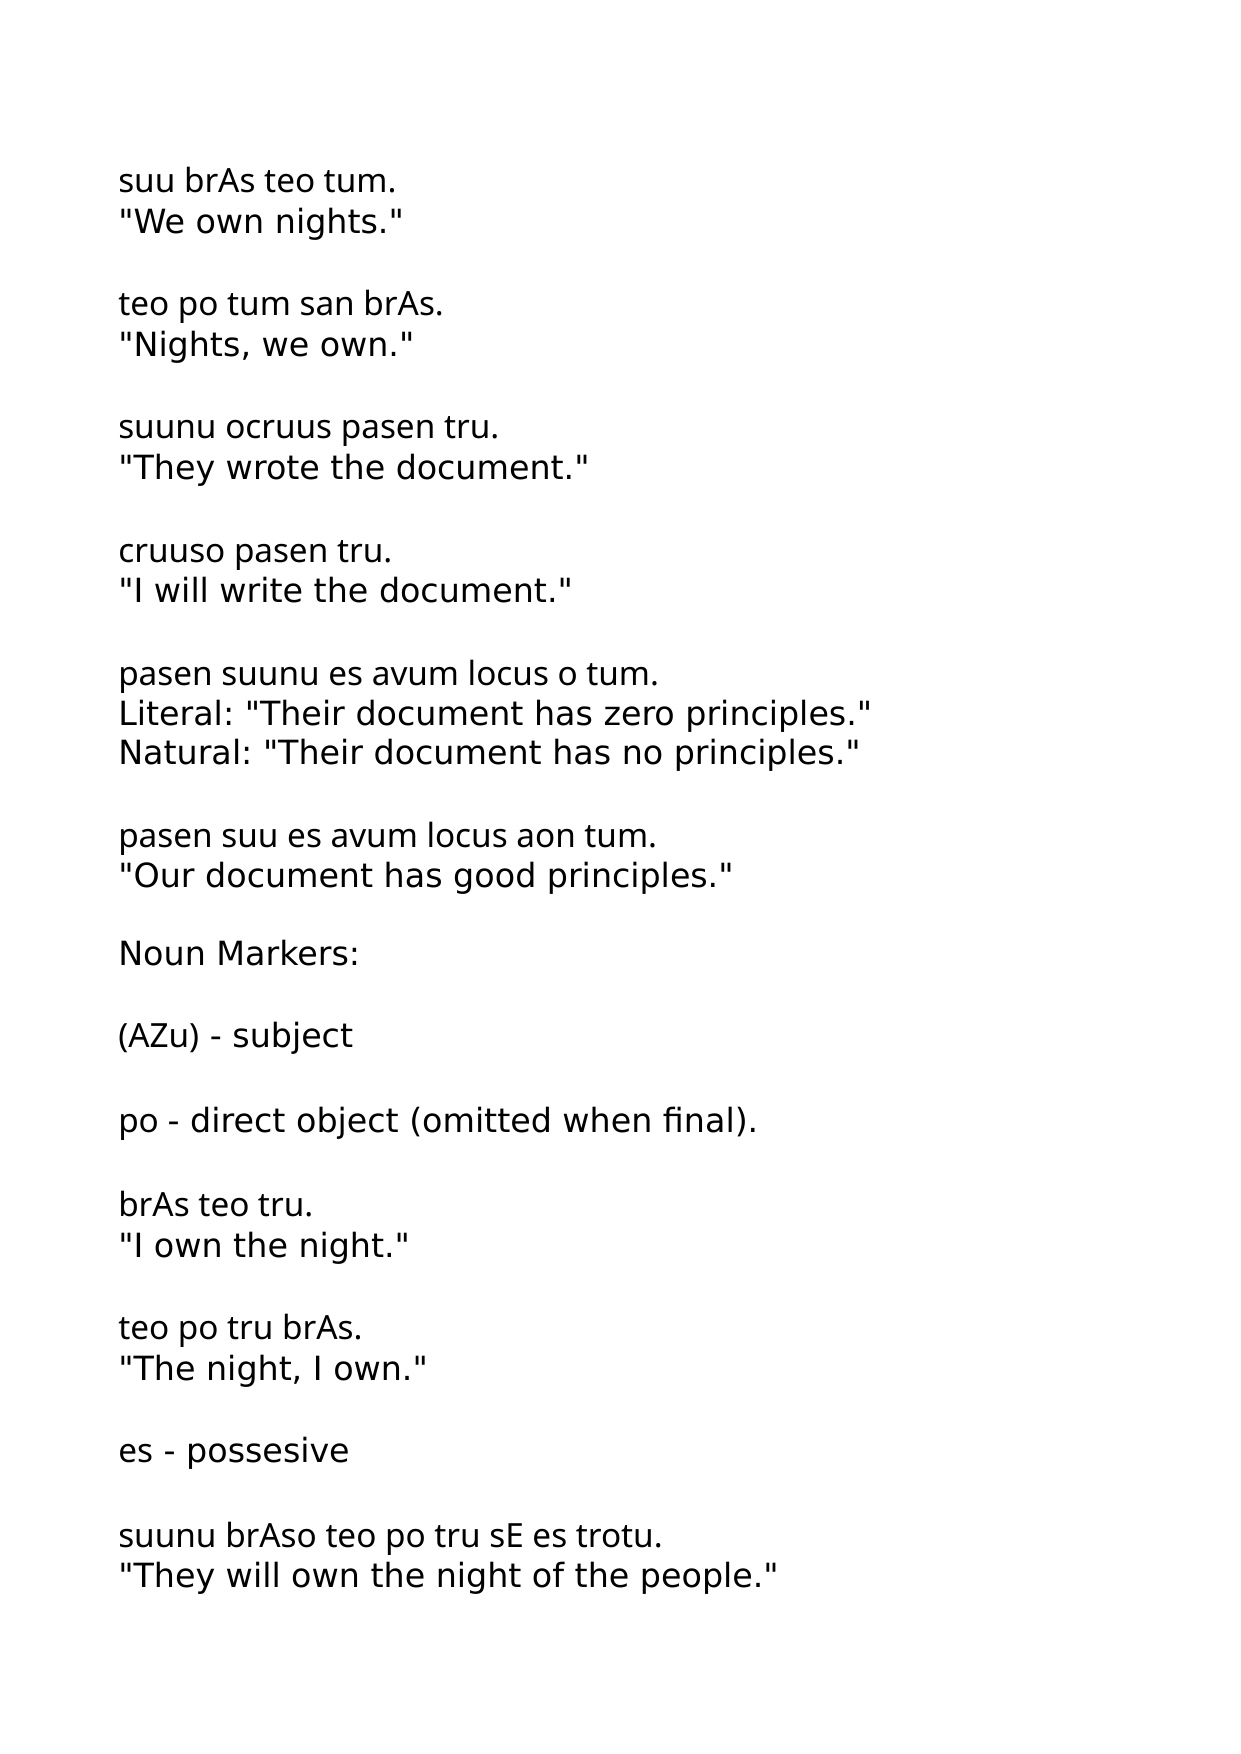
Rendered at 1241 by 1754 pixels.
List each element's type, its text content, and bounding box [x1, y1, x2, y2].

text es - possesive [118, 1427, 1122, 1472]
text "Nights, we own." [118, 326, 1122, 364]
text pasen suu es avum locus aon tum. [118, 811, 1122, 857]
text Natural: "Their document has no principles." [118, 734, 1122, 773]
text "Our document has good principles." [118, 857, 1122, 896]
text po - direct object (omitted when final). [118, 1097, 1122, 1142]
text cruuso pasen tru. [118, 526, 1122, 572]
text Literal: "Their document has zero principles." [118, 695, 1122, 734]
text suunu ocruus pasen tru. [118, 403, 1122, 449]
text teo po tum san brAs. [118, 280, 1122, 326]
text (AZu) - subject [118, 1012, 1122, 1058]
text teo po tru brAs. [118, 1304, 1122, 1349]
text brAs teo tru. [118, 1181, 1122, 1226]
text "I will write the document." [118, 572, 1122, 611]
text "They will own the night of the people." [118, 1557, 1122, 1596]
text suu brAs teo tum. [118, 157, 1122, 202]
text suunu brAso teo po tru sE es trotu. [118, 1511, 1122, 1557]
text Noun Markers: [118, 934, 1122, 973]
text "The night, I own." [118, 1349, 1122, 1388]
text "We own nights." [118, 202, 1122, 241]
text pasen suunu es avum locus o tum. [118, 649, 1122, 695]
text "They wrote the document." [118, 449, 1122, 487]
text "I own the night." [118, 1226, 1122, 1265]
